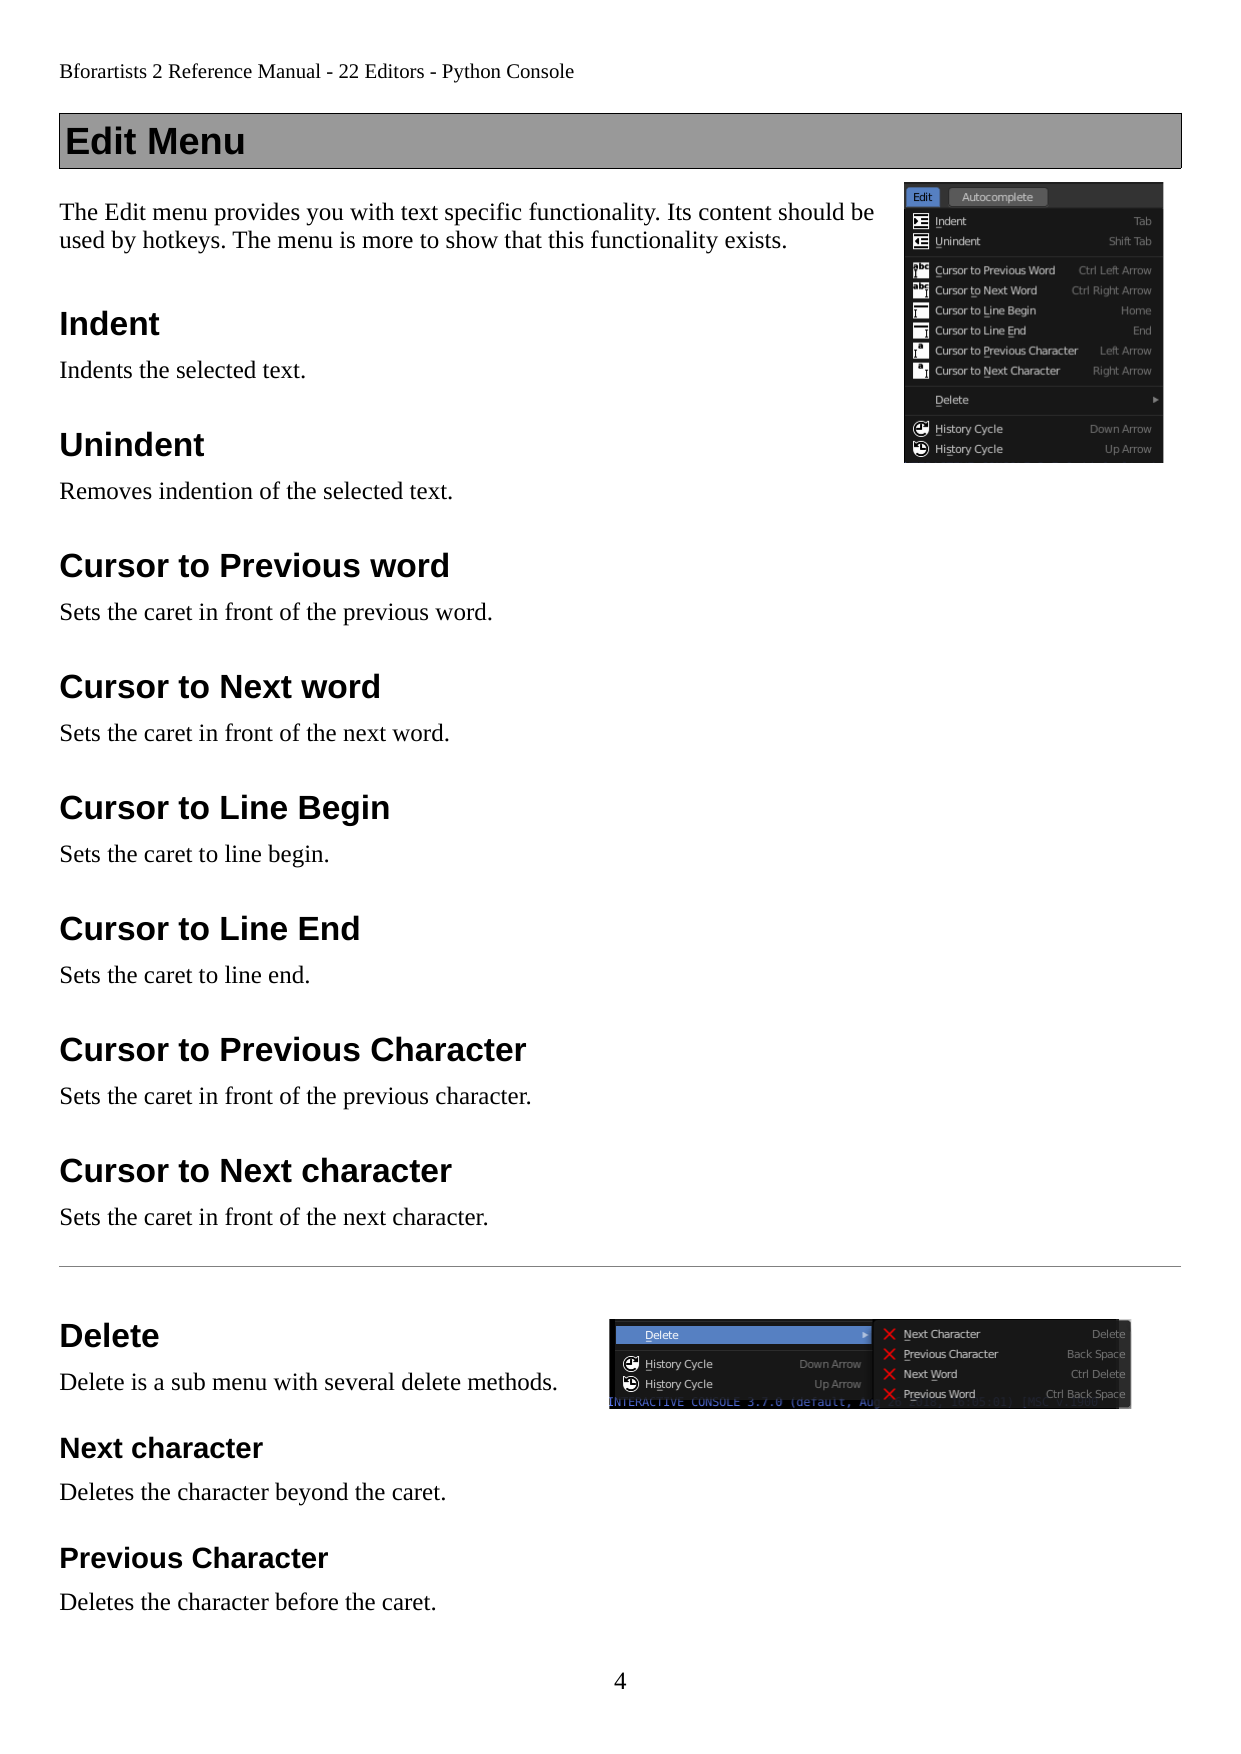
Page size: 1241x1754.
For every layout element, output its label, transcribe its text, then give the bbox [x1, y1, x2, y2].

subtitle Delete [59, 1316, 1181, 1355]
text Indents the selected text. [59, 355, 904, 384]
text Deletes the character before the caret. [59, 1587, 1181, 1616]
subtitle Indent [59, 304, 904, 342]
subtitle Cursor to Line End [59, 909, 1181, 948]
picture [904, 182, 1164, 463]
text Sets the caret in front of the next character. [59, 1202, 1181, 1231]
subtitle [1164, 425, 1181, 463]
subtitle Cursor to Next word [59, 667, 1181, 706]
text Sets the caret in front of the previous character. [59, 1081, 1181, 1110]
text Sets the caret to line end. [59, 960, 1181, 989]
subtitle Cursor to Line Begin [59, 788, 1181, 827]
subtitle Cursor to Next character [59, 1151, 1181, 1190]
text Sets the caret to line begin. [59, 839, 1181, 868]
text Delete is a sub menu with several delete methods. [59, 1367, 609, 1396]
subtitle Previous Character [59, 1541, 1181, 1575]
text Deletes the character beyond the caret. [59, 1477, 1181, 1506]
subtitle [1164, 304, 1181, 342]
subtitle Cursor to Previous Character [59, 1030, 1181, 1069]
text [1132, 1367, 1181, 1396]
picture [609, 1319, 1132, 1409]
text Sets the caret in front of the next word. [59, 718, 1181, 747]
subtitle Next character [59, 1431, 1181, 1465]
table_header Edit Menu [60, 114, 1181, 168]
subtitle Unindent [59, 425, 904, 463]
text Removes indention of the selected text. [59, 476, 1181, 505]
text Sets the caret in front of the previous word. [59, 597, 1181, 626]
subtitle Cursor to Previous word [59, 546, 1181, 584]
text The Edit menu provides you with text specific functionality. Its content should be used by hotkeys. The menu is more to show that this functionality exists. [59, 197, 904, 254]
